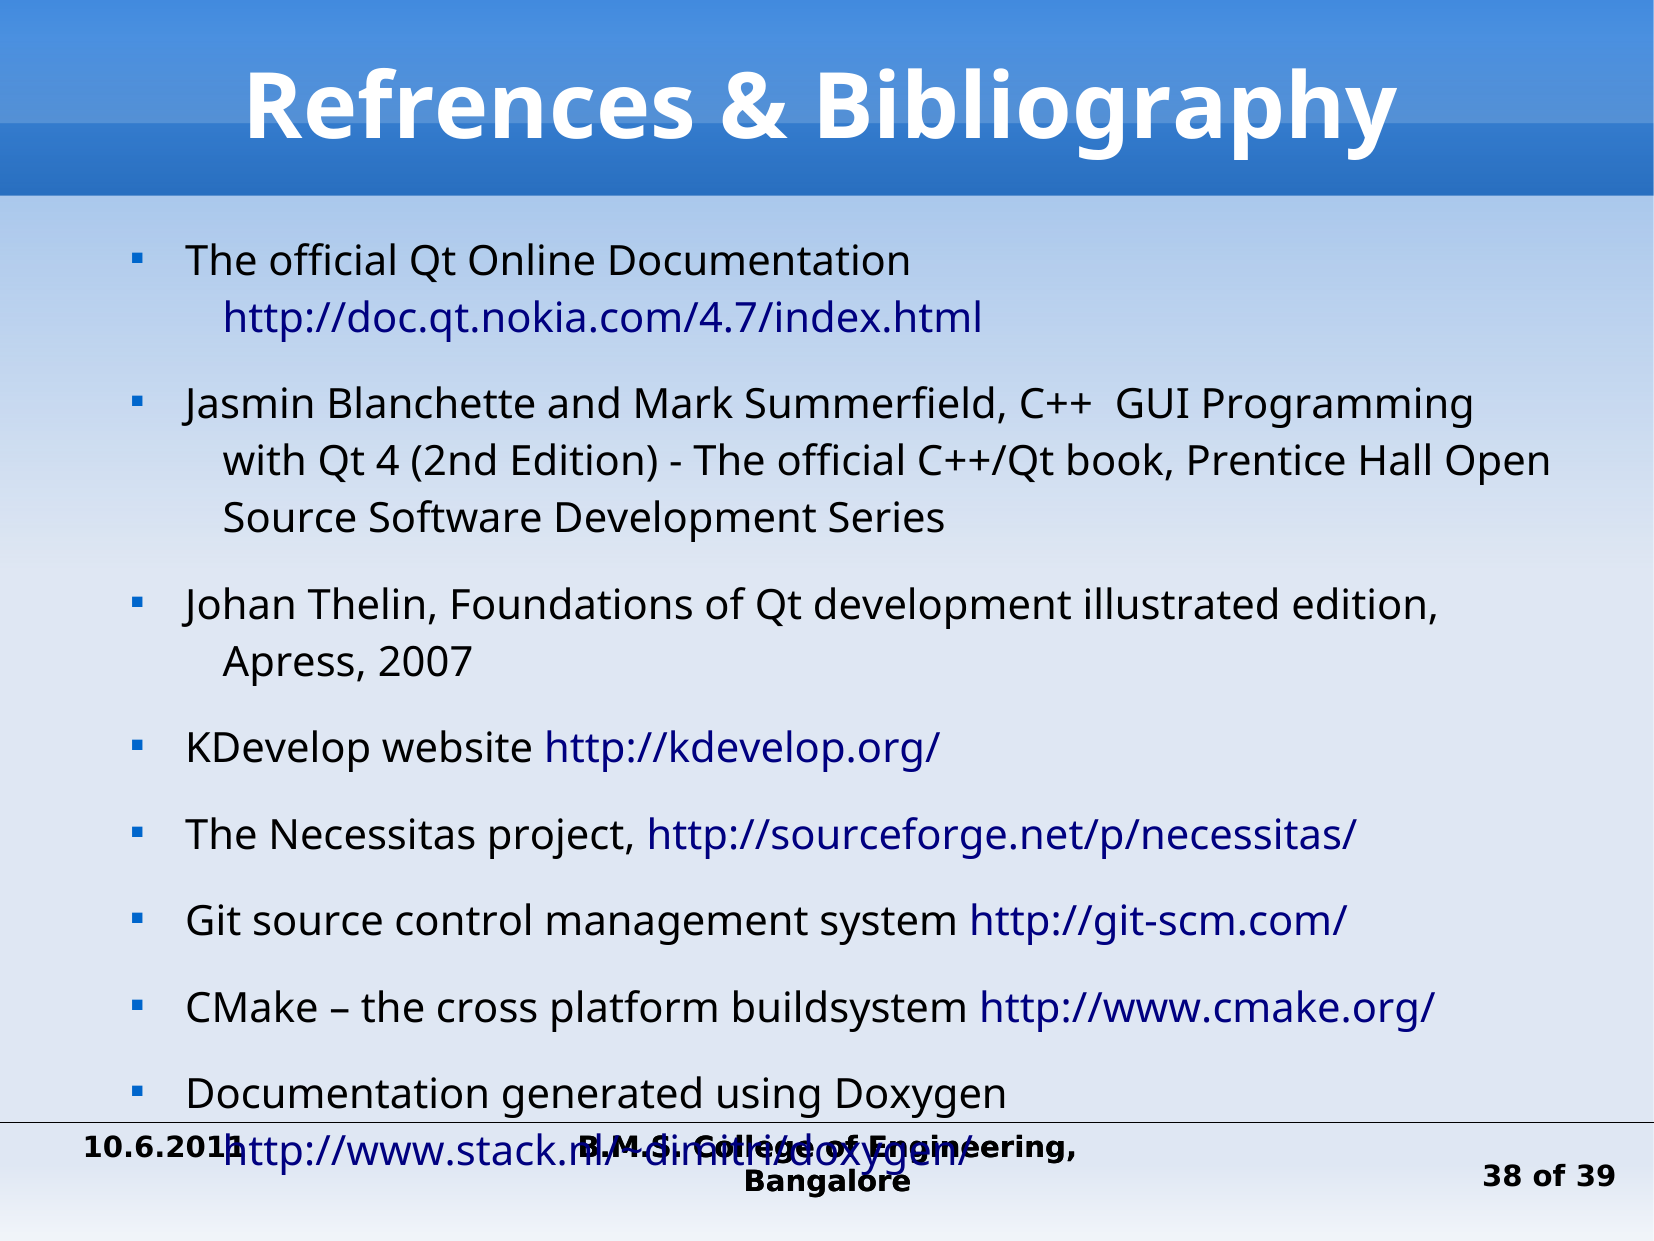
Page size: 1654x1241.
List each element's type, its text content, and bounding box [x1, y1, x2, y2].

picture [0, 1123, 1654, 1241]
list The official Qt Online Documentation http://doc.qt.nokia.com/4.7/index.html Jasmin Blanchette and Mark Summerfield, C++ GUI Programming with Qt 4 (2nd Edition) - The official C++/Qt book, Prentice Hall Open Source Software Development Series Johan Thelin, Foundations of Qt development illustrated edition, Apress, 2007 KDevelop website http://kdevelop.org/ The Necessitas project, http://sourceforge.net/p/necessitas/ Git source control management system http://git-scm.com/ CMake – the cross platform buildsystem http://www.cmake.org/ Documentation generated using Doxygen http://www.stack.nl/~dimitri/doxygen/ [76, 230, 1565, 1068]
picture [0, 0, 1654, 1122]
title Refrences & Bibliography [76, 7, 1565, 200]
